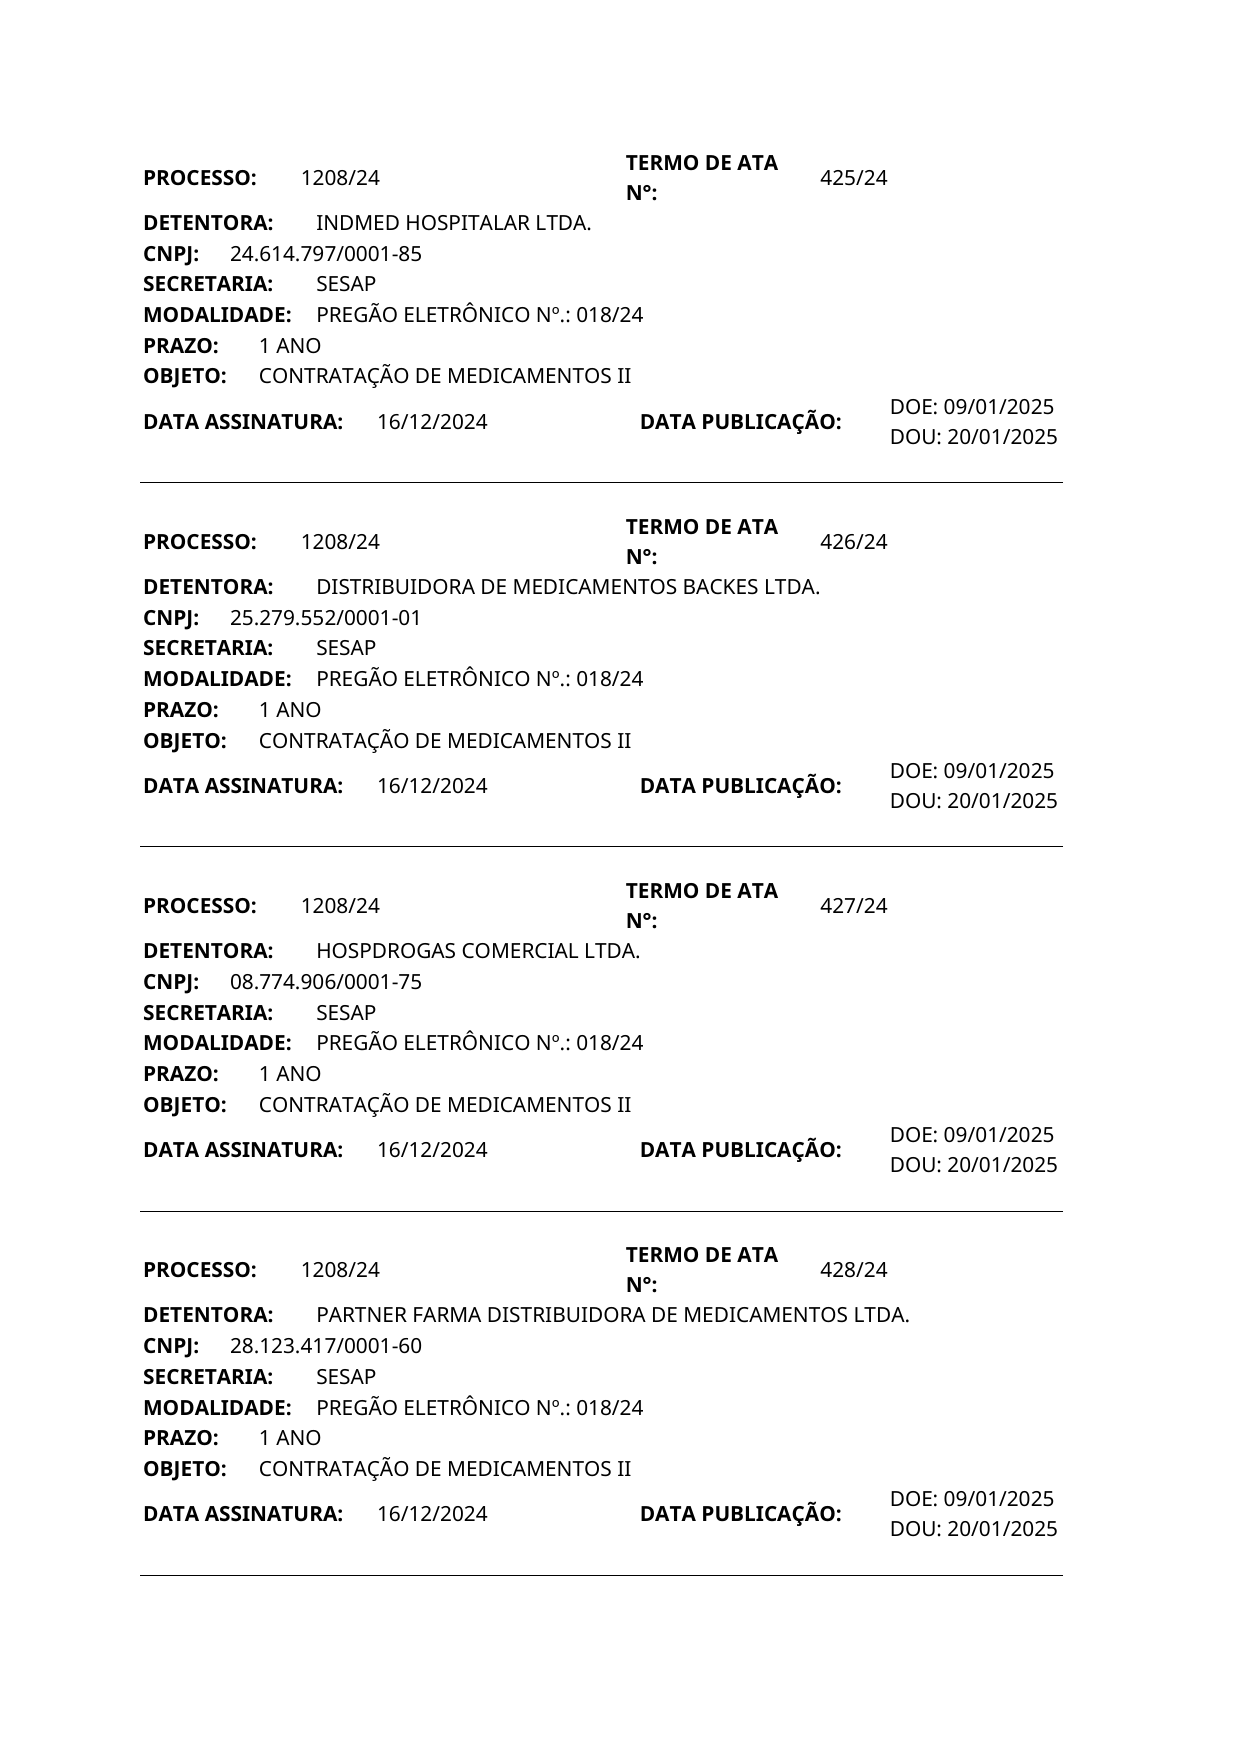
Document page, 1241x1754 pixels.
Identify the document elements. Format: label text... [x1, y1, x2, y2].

table_cell DETENTORA: [136, 936, 309, 967]
table_header 1208/24 [293, 876, 618, 936]
table_cell SECRETARIA: [136, 633, 309, 664]
table_cell HOSPDROGAS COMERCIAL LTDA. [309, 936, 1104, 967]
table_cell DATA PUBLICAÇÃO: [632, 756, 882, 816]
table_cell PRAZO: [136, 330, 251, 361]
table_cell PARTNER FARMA DISTRIBUIDORA DE MEDICAMENTOS LTDA. [309, 1300, 1104, 1331]
table_cell CONTRATAÇÃO DE MEDICAMENTOS ii [251, 361, 1104, 392]
table_header TERMO DE ATA N°: [618, 1240, 813, 1300]
table_header TERMO DE ATA N°: [618, 148, 813, 207]
table_cell DATA PUBLICAÇÃO: [632, 1484, 882, 1544]
table_cell PREGÃO ELETRÔNICO Nº.: 018/24 [309, 1028, 1104, 1059]
table_cell PRAZO: [136, 695, 251, 725]
table_cell DOE: 09/01/2025 DOU: 20/01/2025 [882, 1120, 1104, 1180]
table_cell DOE: 09/01/2025 DOU: 20/01/2025 [882, 1484, 1104, 1544]
table_cell DISTRIBUIDORA DE MEDICAMENTOS BACKES LTDA. [309, 572, 1104, 602]
table_cell CONTRATAÇÃO DE MEDICAMENTOS ii [251, 1090, 1104, 1120]
table_cell PREGÃO ELETRÔNICO Nº.: 018/24 [309, 300, 1104, 330]
table_cell SECRETARIA: [136, 269, 309, 300]
table_cell 1 ANO [251, 330, 1104, 361]
table_cell 1 ANO [251, 1059, 1104, 1089]
table_cell DOE: 09/01/2025 DOU: 20/01/2025 [882, 392, 1104, 452]
table_cell PREGÃO ELETRÔNICO Nº.: 018/24 [309, 664, 1104, 694]
table_cell SESAP [309, 1361, 1104, 1392]
table_header 1208/24 [293, 148, 618, 207]
table_cell DATA PUBLICAÇÃO: [632, 392, 882, 452]
table_header PROCESSO: [136, 876, 293, 936]
table_cell 25.279.552/0001-01 [223, 603, 1104, 633]
table_cell 16/12/2024 [370, 1484, 632, 1544]
table_cell 16/12/2024 [370, 756, 632, 816]
table_header 1208/24 [293, 512, 618, 572]
table_cell DATA ASSINATURA: [136, 1120, 369, 1180]
table_cell CNPJ: [136, 603, 222, 633]
table_cell DATA ASSINATURA: [136, 756, 369, 816]
table_cell OBJETO: [136, 725, 251, 756]
table_cell DATA ASSINATURA: [136, 392, 369, 452]
table_cell CONTRATAÇÃO DE MEDICAMENTOS ii [251, 1454, 1104, 1484]
table_cell 16/12/2024 [370, 392, 632, 452]
table_cell DETENTORA: [136, 572, 309, 602]
table_cell PRAZO: [136, 1423, 251, 1454]
table_cell INDMED HOSPITALAR LTDA. [309, 208, 1104, 238]
table_cell CNPJ: [136, 238, 222, 269]
table_header TERMO DE ATA N°: [618, 512, 813, 572]
table_cell SECRETARIA: [136, 997, 309, 1028]
table_header PROCESSO: [136, 512, 293, 572]
table_cell SESAP [309, 997, 1104, 1028]
table_cell CNPJ: [136, 1331, 222, 1361]
table_cell MODALIDADE: [136, 1028, 309, 1059]
table_cell 16/12/2024 [370, 1120, 632, 1180]
table_cell DOE: 09/01/2025 DOU: 20/01/2025 [882, 756, 1104, 816]
table_header 1208/24 [293, 1240, 618, 1300]
table_cell DETENTORA: [136, 1300, 309, 1331]
table_cell PREGÃO ELETRÔNICO Nº.: 018/24 [309, 1392, 1104, 1423]
table_header 428/24 [813, 1240, 1104, 1300]
table_cell DETENTORA: [136, 208, 309, 238]
table_cell DATA PUBLICAÇÃO: [632, 1120, 882, 1180]
table_cell 1 ANO [251, 1423, 1104, 1454]
table_cell 1 ANO [251, 695, 1104, 725]
table_header TERMO DE ATA N°: [618, 876, 813, 936]
table_cell MODALIDADE: [136, 664, 309, 694]
table_header 427/24 [813, 876, 1104, 936]
table_cell SESAP [309, 269, 1104, 300]
table_cell OBJETO: [136, 1454, 251, 1484]
table_cell MODALIDADE: [136, 300, 309, 330]
table_header 425/24 [813, 148, 1104, 207]
table_cell CONTRATAÇÃO DE MEDICAMENTOS ii [251, 725, 1104, 756]
table_header PROCESSO: [136, 1240, 293, 1300]
table_cell PRAZO: [136, 1059, 251, 1089]
table_cell 24.614.797/0001-85 [223, 238, 1104, 269]
table_cell 08.774.906/0001-75 [223, 967, 1104, 997]
table_cell 28.123.417/0001-60 [223, 1331, 1104, 1361]
table_cell DATA ASSINATURA: [136, 1484, 369, 1544]
table_cell SESAP [309, 633, 1104, 664]
table_header 426/24 [813, 512, 1104, 572]
table_header PROCESSO: [136, 148, 293, 207]
table_cell MODALIDADE: [136, 1392, 309, 1423]
table_cell OBJETO: [136, 1090, 251, 1120]
table_cell SECRETARIA: [136, 1361, 309, 1392]
table_cell CNPJ: [136, 967, 222, 997]
table_cell OBJETO: [136, 361, 251, 392]
